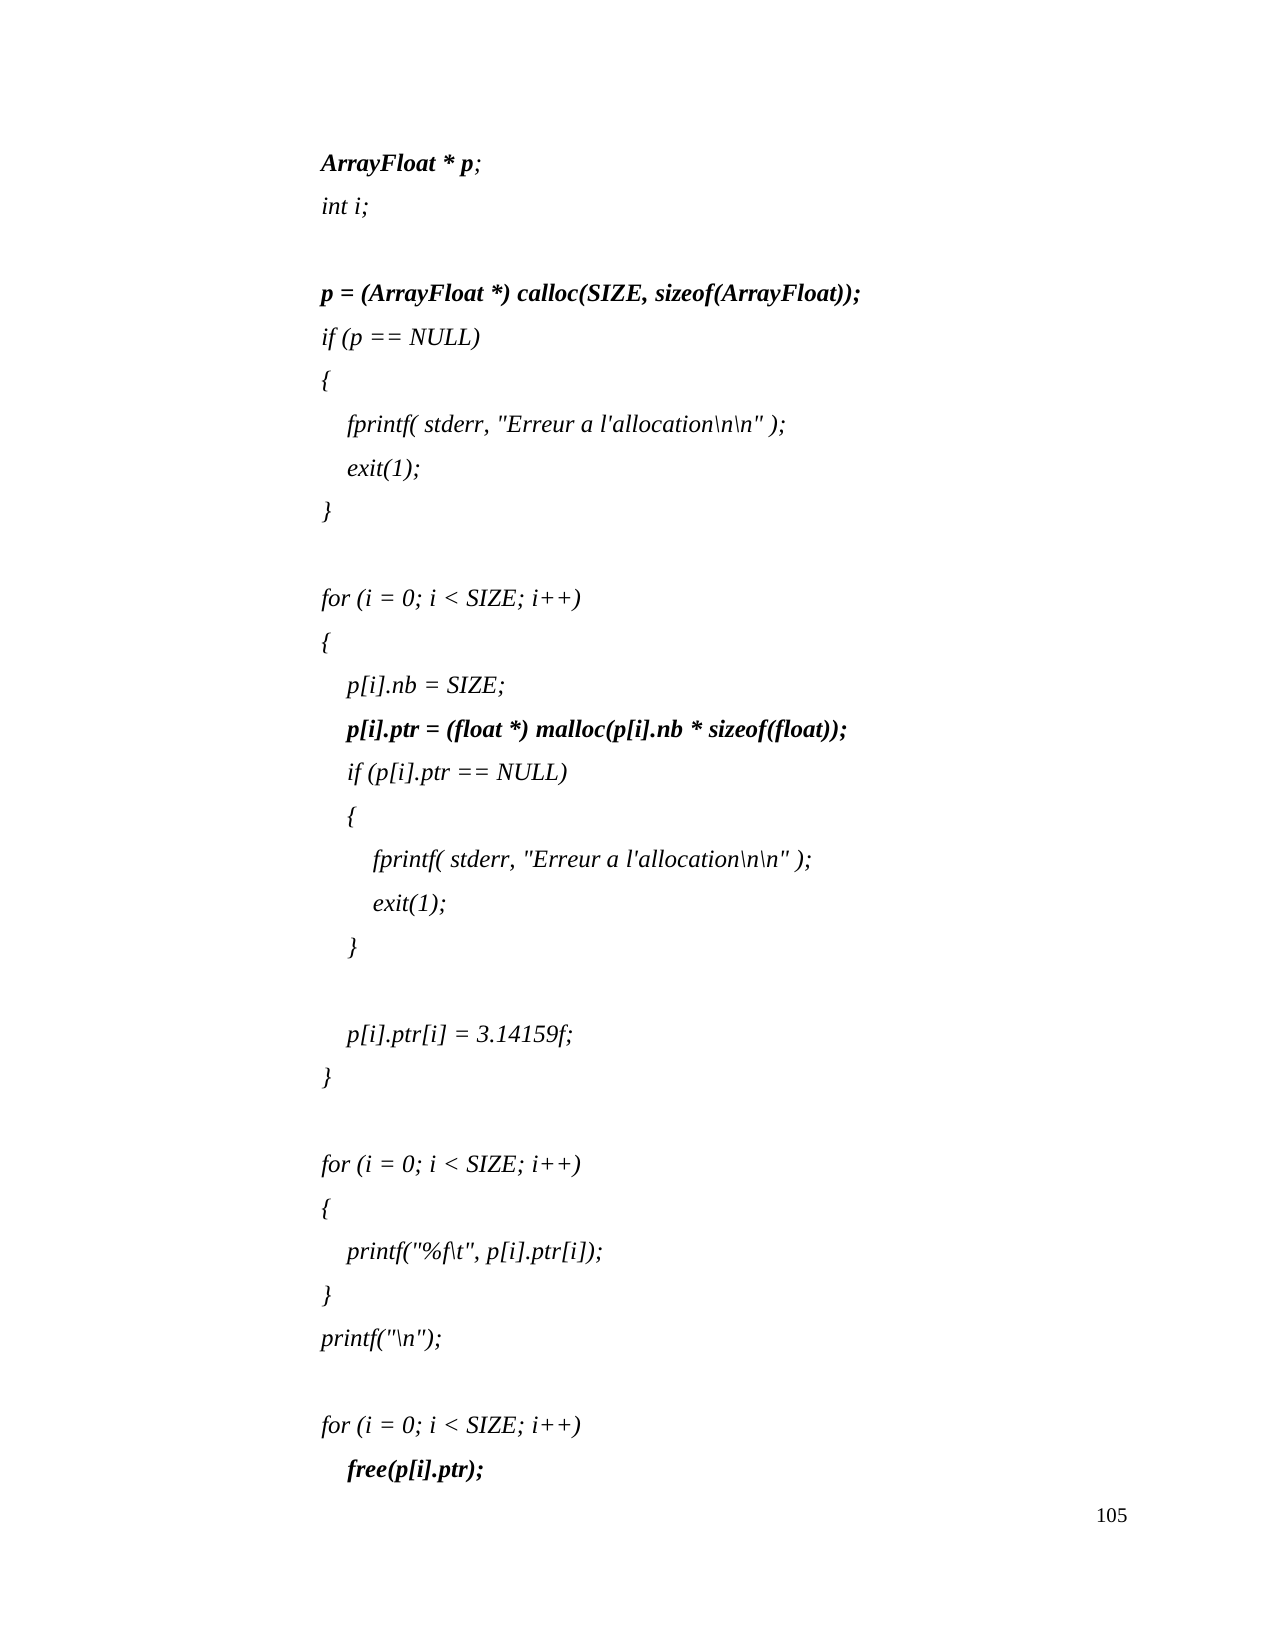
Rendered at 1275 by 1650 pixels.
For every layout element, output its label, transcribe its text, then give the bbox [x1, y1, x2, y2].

text { [295, 365, 1127, 394]
text printf("\n"); [295, 1323, 1127, 1352]
text { [295, 627, 1127, 656]
text printf("%f\t", p[i].ptr[i]); [295, 1236, 1127, 1265]
text fprintf( stderr, "Erreur a l'allocation\n\n" ); [295, 409, 1127, 438]
text exit(1); [295, 888, 1127, 917]
text if (p[i].ptr == NULL) [295, 757, 1127, 786]
text p[i].nb = SIZE; [295, 670, 1127, 699]
text p[i].ptr[i] = 3.14159f; [295, 1018, 1127, 1047]
text } [295, 1062, 1127, 1091]
text p = (ArrayFloat *) calloc(SIZE, sizeof(ArrayFloat)); [295, 278, 1127, 307]
text } [295, 496, 1127, 525]
text exit(1); [295, 452, 1127, 481]
text for (i = 0; i < SIZE; i++) [295, 1149, 1127, 1178]
text { [295, 801, 1127, 830]
text p[i].ptr = (float *) malloc(p[i].nb * sizeof(float)); [295, 714, 1127, 743]
text free(p[i].ptr); [295, 1454, 1127, 1483]
text { [295, 1193, 1127, 1222]
text if (p == NULL) [295, 322, 1127, 351]
text ArrayFloat * p; [295, 148, 1127, 177]
text for (i = 0; i < SIZE; i++) [295, 1410, 1127, 1439]
text } [295, 931, 1127, 960]
text fprintf( stderr, "Erreur a l'allocation\n\n" ); [295, 844, 1127, 873]
text int i; [295, 191, 1127, 220]
text for (i = 0; i < SIZE; i++) [295, 583, 1127, 612]
text } [295, 1280, 1127, 1309]
